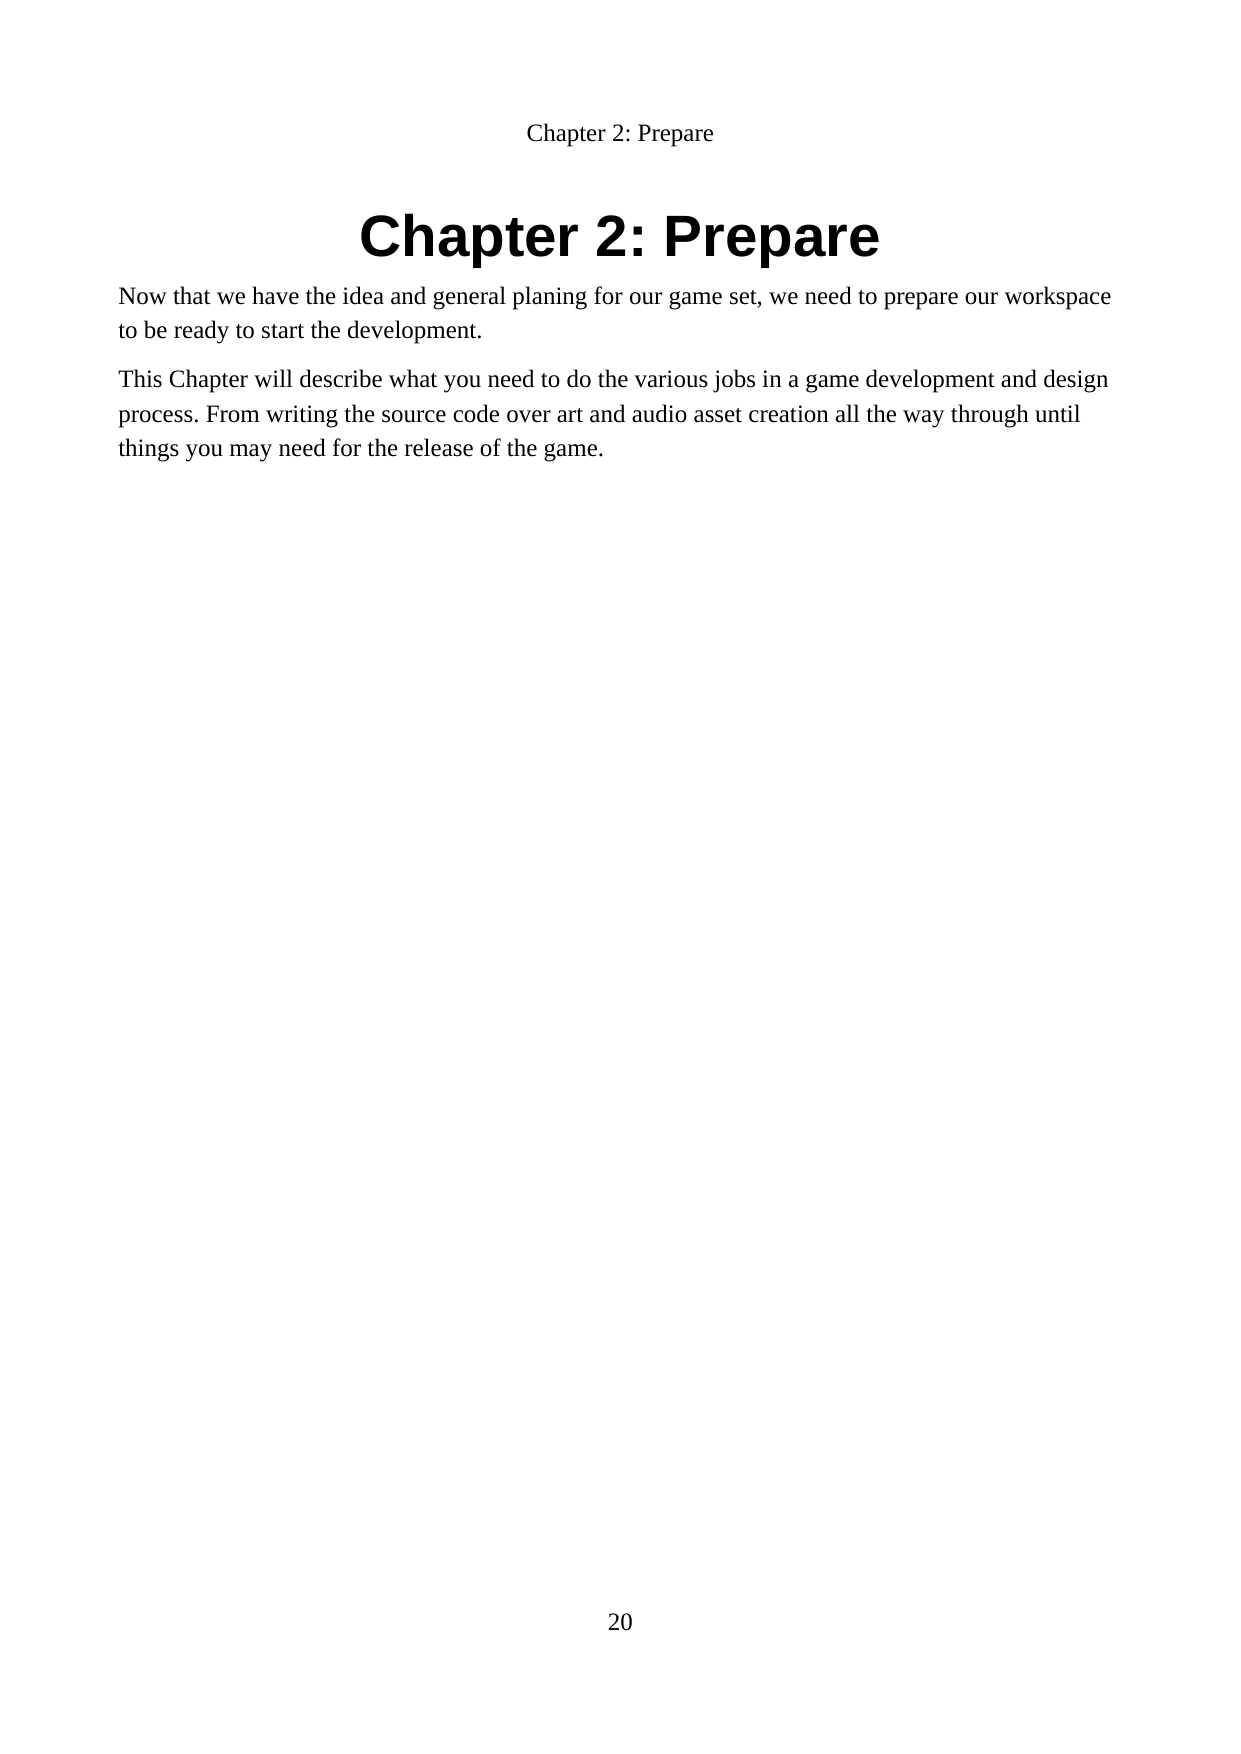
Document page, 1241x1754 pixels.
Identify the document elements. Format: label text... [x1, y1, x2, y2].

text Now that we have the idea and general planing for our game set, we need to prepare our workspace to be ready to start the development. [118, 281, 1122, 344]
text This Chapter will describe what you need to do the various jobs in a game development and design process. From writing the source code over art and audio asset creation all the way through until things you may need for the release of the game. [118, 364, 1122, 462]
subtitle Chapter 2: Prepare [118, 201, 1122, 268]
